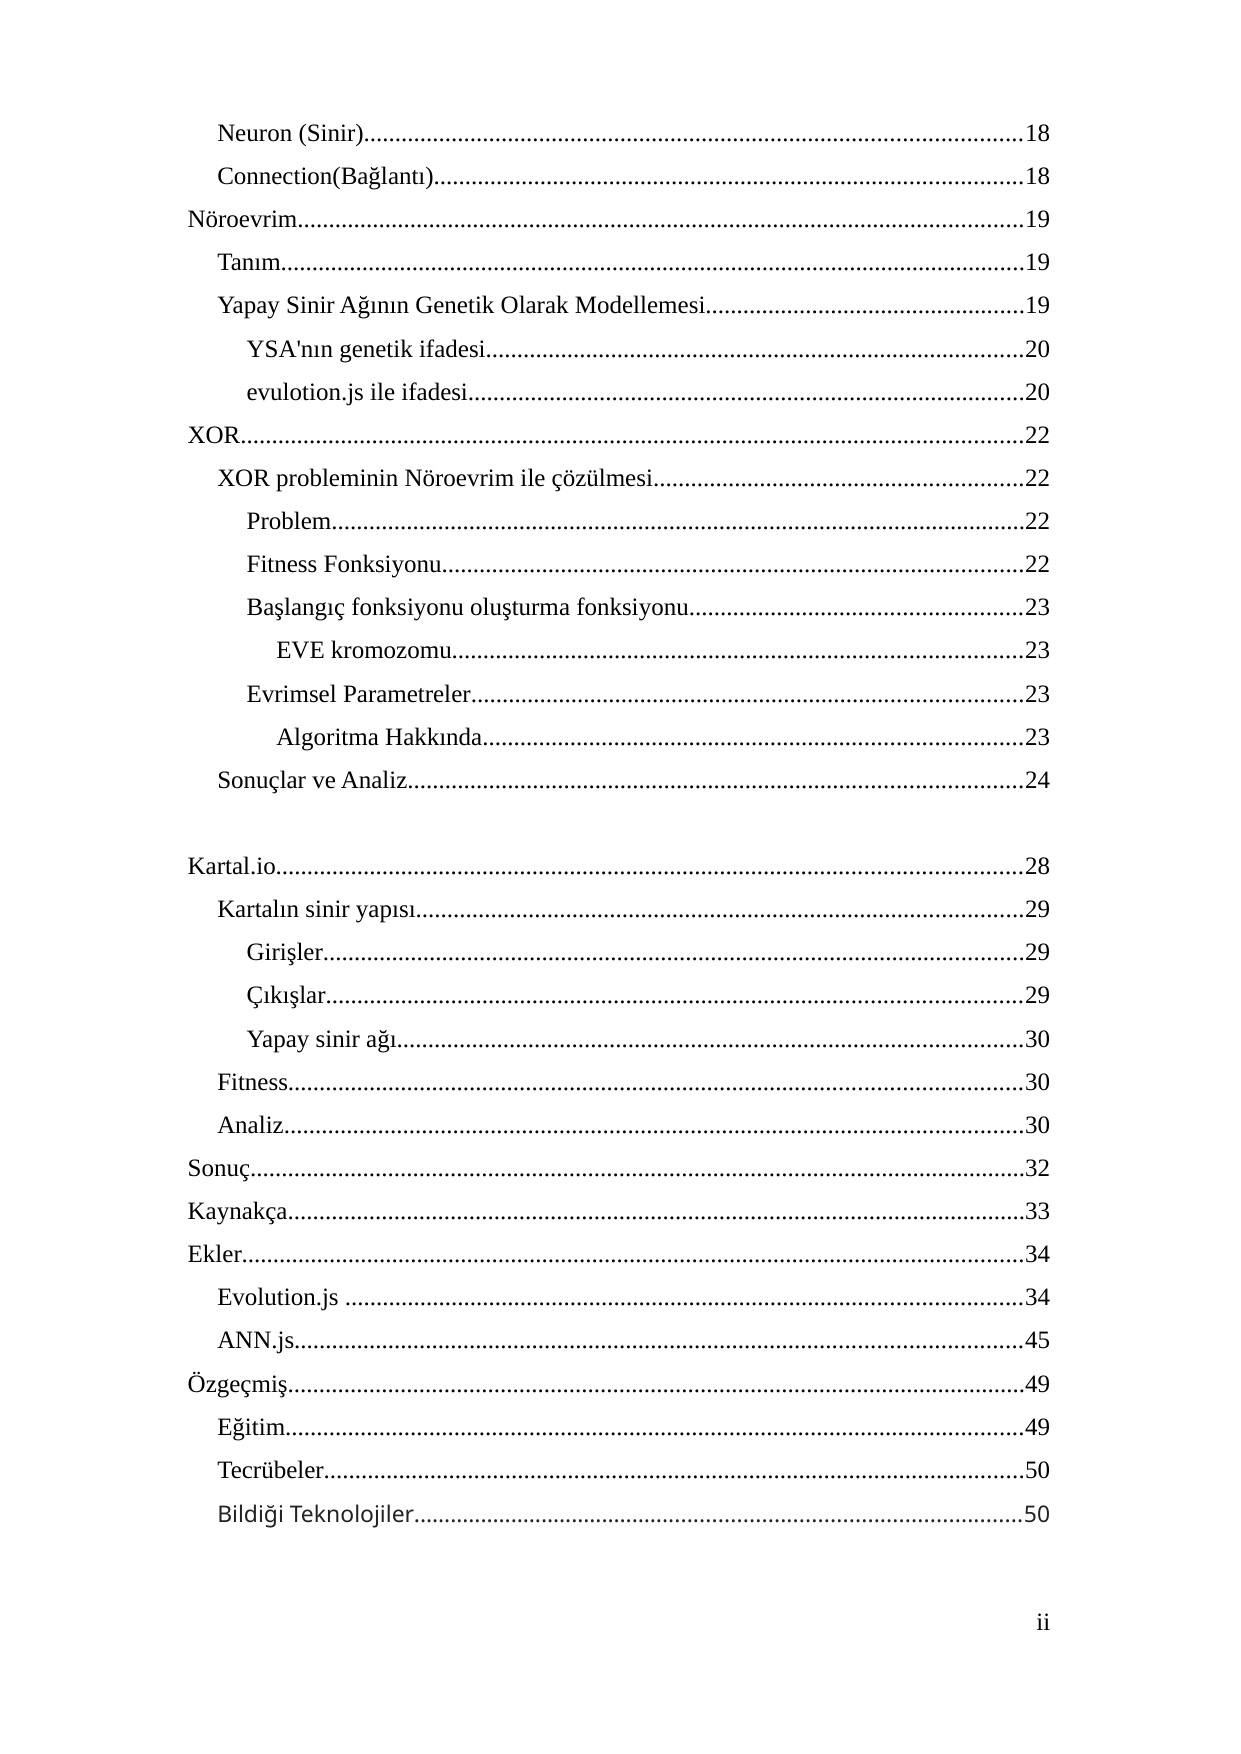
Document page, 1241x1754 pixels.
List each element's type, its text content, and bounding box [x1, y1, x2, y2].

text Çıkışlar 29 [246, 981, 1050, 1009]
text Problem 22 [246, 506, 1050, 535]
text Başlangıç fonksiyonu oluşturma fonksiyonu 23 [246, 592, 1050, 621]
text Analiz 30 [217, 1110, 1050, 1139]
text Ekler 34 [187, 1239, 1050, 1268]
text Nöroevrim 19 [187, 204, 1050, 233]
text Neuron (Sinir) 18 [217, 118, 1050, 147]
text Fitness Fonksiyonu 22 [246, 549, 1050, 578]
text Kaynakça 33 [187, 1196, 1050, 1225]
text Sonuç 32 [187, 1153, 1050, 1182]
text Connection(Bağlantı) 18 [217, 161, 1050, 190]
text Sonuçlar ve Analiz 24 [217, 765, 1050, 794]
text Yapay sinir ağı 30 [246, 1024, 1050, 1052]
text Kartal.io 28 [187, 851, 1050, 880]
text Algoritma Hakkında 23 [276, 722, 1050, 751]
text EVE kromozomu 23 [276, 636, 1050, 664]
text Tecrübeler 50 [217, 1455, 1050, 1484]
text Fitness 30 [217, 1067, 1050, 1096]
text Bildiği Teknolojiler 50 [217, 1498, 1050, 1529]
text XOR probleminin Nöroevrim ile çözülmesi 22 [217, 463, 1050, 492]
text Tanım 19 [217, 247, 1050, 276]
text Evrimsel Parametreler 23 [246, 679, 1050, 707]
text YSA'nın genetik ifadesi 20 [246, 334, 1050, 362]
text Özgeçmiş 49 [187, 1369, 1050, 1397]
text Yapay Sinir Ağının Genetik Olarak Modellemesi 19 [217, 291, 1050, 319]
text Eğitim 49 [217, 1412, 1050, 1441]
text Girişler 29 [246, 937, 1050, 966]
text XOR 22 [187, 420, 1050, 449]
text Evolution.js 34 [217, 1282, 1050, 1311]
text Kartalın sinir yapısı 29 [217, 894, 1050, 923]
text ANN.js 45 [217, 1326, 1050, 1354]
text evulotion.js ile ifadesi 20 [246, 377, 1050, 406]
